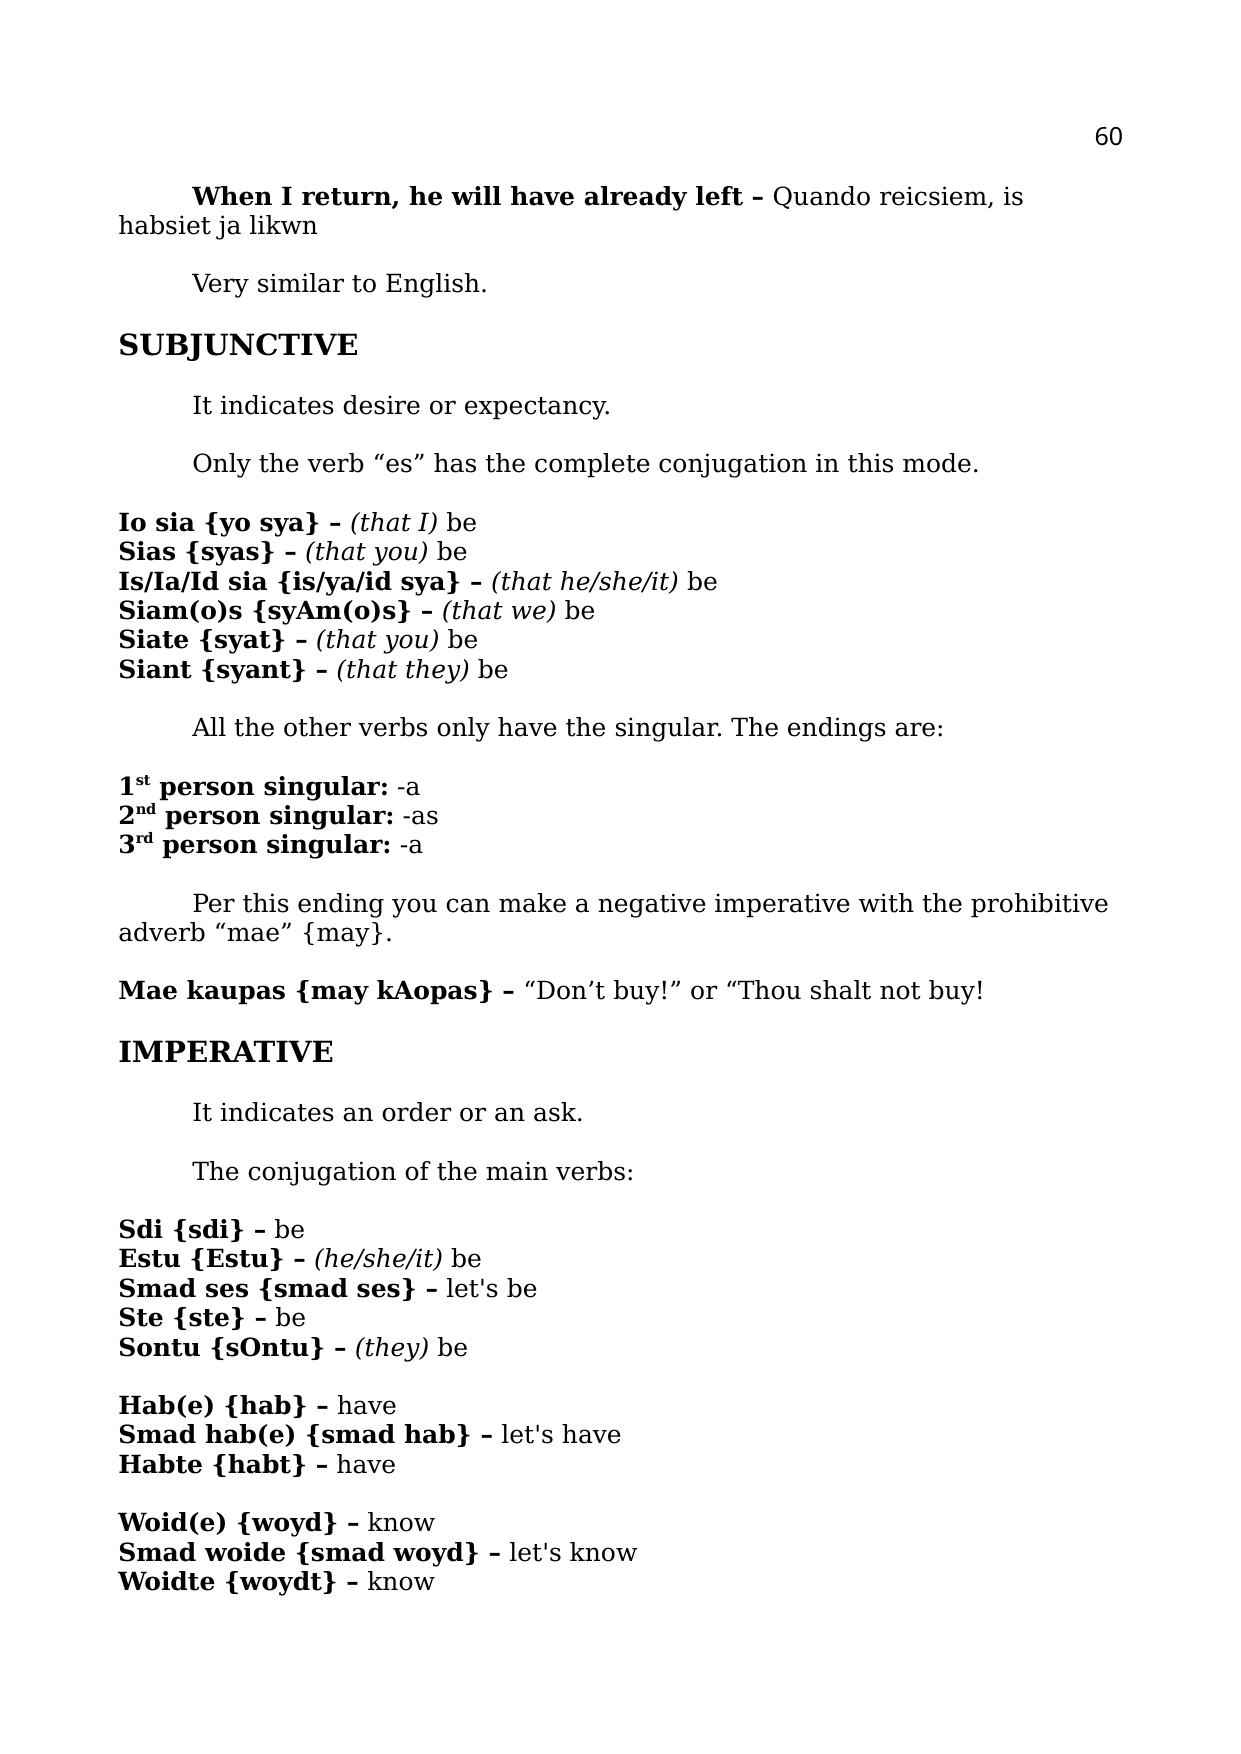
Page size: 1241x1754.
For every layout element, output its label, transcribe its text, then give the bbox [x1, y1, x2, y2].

subtitle IMPERATIVE [118, 1035, 1123, 1069]
text Only the verb “es” has the complete conjugation in this mode. [118, 449, 1123, 479]
text Mae kaupas {may kAopas} – “Don’t buy!” or “Thou shalt not buy! [118, 976, 1123, 1006]
text Smad woide {smad woyd} – let's know [118, 1538, 1123, 1567]
text Habte {habt} – have [118, 1450, 1123, 1479]
text Estu {Estu} – (he/she/it) be [118, 1244, 1123, 1274]
text Per this ending you can make a negative imperative with the prohibitive adverb “mae” {may}. [118, 889, 1123, 947]
text Siate {syat} – (that you) be [118, 625, 1123, 655]
text Sontu {sOntu} – (they) be [118, 1332, 1123, 1362]
text Siant {syant} – (that they) be [118, 655, 1123, 684]
text Sdi {sdi} – be [118, 1215, 1123, 1244]
text When I return, he will have already left – Quando reicsiem, is habsiet ja likwn [118, 182, 1123, 240]
subtitle SUBJUNCTIVE [118, 328, 1123, 362]
text Ste {ste} – be [118, 1303, 1123, 1332]
text 3rd person singular: -a [118, 830, 1123, 860]
text It indicates an order or an ask. [118, 1098, 1123, 1127]
text 1st person singular: -a [118, 772, 1123, 801]
text The conjugation of the main verbs: [118, 1157, 1123, 1186]
text Woid(e) {woyd} – know [118, 1508, 1123, 1538]
text All the other verbs only have the singular. The endings are: [118, 713, 1123, 742]
text It indicates desire or expectancy. [118, 391, 1123, 420]
text Siam(o)s {syAm(o)s} – (that we) be [118, 596, 1123, 625]
text Very similar to English. [118, 269, 1123, 298]
text Sias {syas} – (that you) be [118, 537, 1123, 567]
text Io sia {yo sya} – (that I) be [118, 508, 1123, 537]
text Hab(e) {hab} – have [118, 1391, 1123, 1420]
text Is/Ia/Id sia {is/ya/id sya} – (that he/she/it) be [118, 567, 1123, 596]
text Smad ses {smad ses} – let's be [118, 1274, 1123, 1303]
text Smad hab(e) {smad hab} – let's have [118, 1420, 1123, 1450]
text 2nd person singular: -as [118, 801, 1123, 830]
text Woidte {woydt} – know [118, 1567, 1123, 1596]
